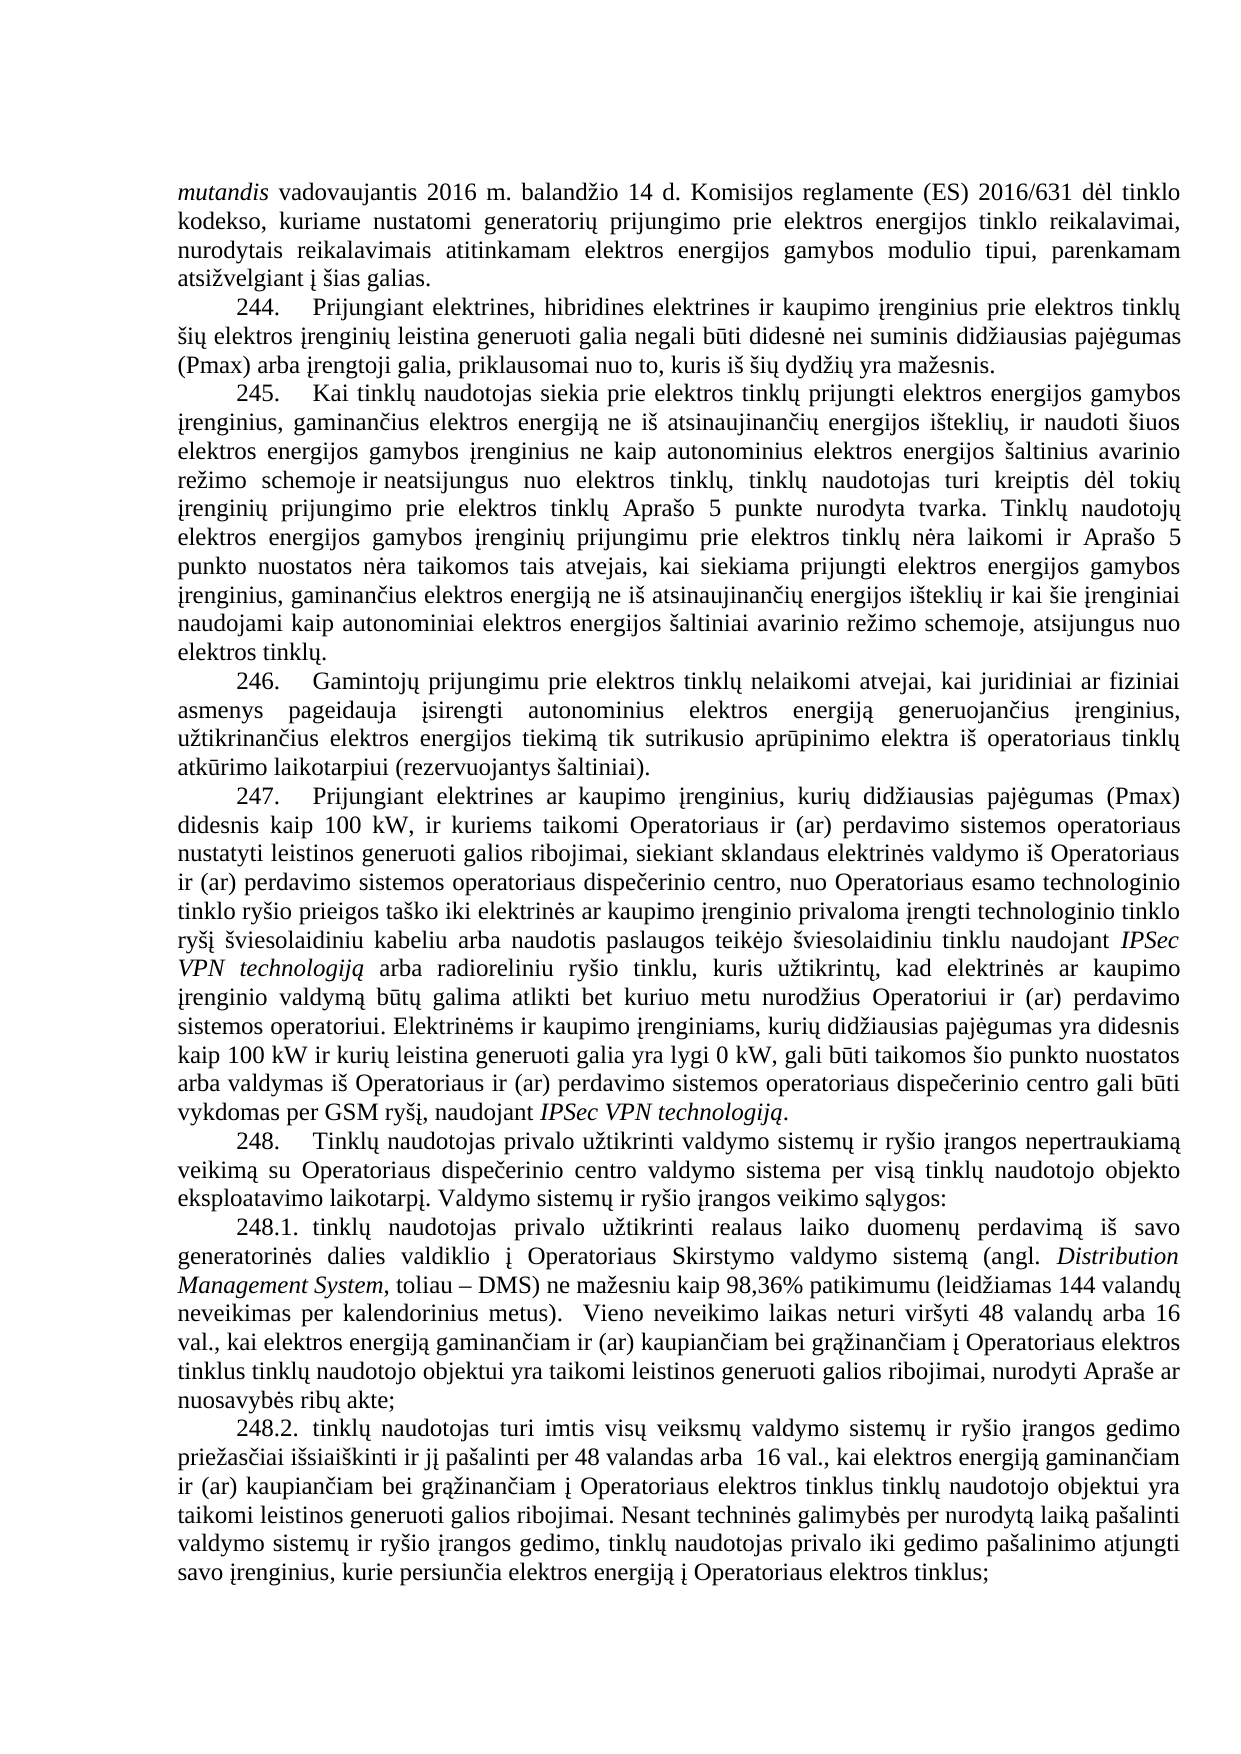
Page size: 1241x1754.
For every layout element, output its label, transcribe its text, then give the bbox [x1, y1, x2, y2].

text 247. Prijungiant elektrines ar kaupimo įrenginius, kurių didžiausias pajėgumas (Pmax) didesnis kaip 100 kW, ir kuriems taikomi Operatoriaus ir (ar) perdavimo sistemos operatoriaus nustatyti leistinos generuoti galios ribojimai, siekiant sklandaus elektrinės valdymo iš Operatoriaus ir (ar) perdavimo sistemos operatoriaus dispečerinio centro, nuo Operatoriaus esamo technologinio tinklo ryšio prieigos taško iki elektrinės ar kaupimo įrenginio privaloma įrengti technologinio tinklo ryšį šviesolaidiniu kabeliu arba naudotis paslaugos teikėjo šviesolaidiniu tinklu naudojant IPSec VPN technologiją arba radioreliniu ryšio tinklu, kuris užtikrintų, kad elektrinės ar kaupimo įrenginio valdymą būtų galima atlikti bet kuriuo metu nurodžius Operatoriui ir (ar) perdavimo sistemos operatoriui. Elektrinėms ir kaupimo įrenginiams, kurių didžiausias pajėgumas yra didesnis kaip 100 kW ir kurių leistina generuoti galia yra lygi 0 kW, gali būti taikomos šio punkto nuostatos arba valdymas iš Operatoriaus ir (ar) perdavimo sistemos operatoriaus dispečerinio centro gali būti vykdomas per GSM ryšį, naudojant IPSec VPN technologiją. [177, 781, 1181, 1126]
text 246. Gamintojų prijungimu prie elektros tinklų nelaikomi atvejai, kai juridiniai ar fiziniai asmenys pageidauja įsirengti autonominius elektros energiją generuojančius įrenginius, užtikrinančius elektros energijos tiekimą tik sutrikusio aprūpinimo elektra iš operatoriaus tinklų atkūrimo laikotarpiui (rezervuojantys šaltiniai). [177, 666, 1181, 781]
text 244. Prijungiant elektrines, hibridines elektrines ir kaupimo įrenginius prie elektros tinklų šių elektros įrenginių leistina generuoti galia negali būti didesnė nei suminis didžiausias pajėgumas (Pmax) arba įrengtoji galia, priklausomai nuo to, kuris iš šių dydžių yra mažesnis. [177, 292, 1181, 378]
text 245. Kai tinklų naudotojas siekia prie elektros tinklų prijungti elektros energijos gamybos įrenginius, gaminančius elektros energiją ne iš atsinaujinančių energijos išteklių, ir naudoti šiuos elektros energijos gamybos įrenginius ne kaip autonominius elektros energijos šaltinius avarinio režimo schemoje ir neatsijungus nuo elektros tinklų, tinklų naudotojas turi kreiptis dėl tokių įrenginių prijungimo prie elektros tinklų Aprašo ‎5 punkte nurodyta tvarka. Tinklų naudotojų elektros energijos gamybos įrenginių prijungimu prie elektros tinklų nėra laikomi ir Aprašo ‎5 punkto nuostatos nėra taikomos tais atvejais, kai siekiama prijungti elektros energijos gamybos įrenginius, gaminančius elektros energiją ne iš atsinaujinančių energijos išteklių ir kai šie įrenginiai naudojami kaip autonominiai elektros energijos šaltiniai avarinio režimo schemoje, atsijungus nuo elektros tinklų. [177, 378, 1181, 666]
text 248.2. tinklų naudotojas turi imtis visų veiksmų valdymo sistemų ir ryšio įrangos gedimo priežasčiai išsiaiškinti ir jį pašalinti per 48 valandas arba 16 val., kai elektros energiją gaminančiam ir (ar) kaupiančiam bei grąžinančiam į Operatoriaus elektros tinklus tinklų naudotojo objektui yra taikomi leistinos generuoti galios ribojimai. Nesant techninės galimybės per nurodytą laiką pašalinti valdymo sistemų ir ryšio įrangos gedimo, tinklų naudotojas privalo iki gedimo pašalinimo atjungti savo įrenginius, kurie persiunčia elektros energiją į Operatoriaus elektros tinklus; [177, 1413, 1181, 1586]
text 248.1. tinklų naudotojas privalo užtikrinti realaus laiko duomenų perdavimą iš savo generatorinės dalies valdiklio į Operatoriaus Skirstymo valdymo sistemą (angl. Distribution Management System, toliau – DMS) ne mažesniu kaip 98,36% patikimumu (leidžiamas 144 valandų neveikimas per kalendorinius metus). Vieno neveikimo laikas neturi viršyti 48 valandų arba 16 val., kai elektros energiją gaminančiam ir (ar) kaupiančiam bei grąžinančiam į Operatoriaus elektros tinklus tinklų naudotojo objektui yra taikomi leistinos generuoti galios ribojimai, nurodyti Apraše ar nuosavybės ribų akte; [177, 1212, 1181, 1413]
text mutandis vadovaujantis 2016 m. balandžio 14 d. Komisijos reglamente (ES) 2016/631 dėl tinklo kodekso, kuriame nustatomi generatorių prijungimo prie elektros energijos tinklo reikalavimai, nurodytais reikalavimais atitinkamam elektros energijos gamybos modulio tipui, parenkamam atsižvelgiant į šias galias. [177, 177, 1181, 292]
text 248. Tinklų naudotojas privalo užtikrinti valdymo sistemų ir ryšio įrangos nepertraukiamą veikimą su Operatoriaus dispečerinio centro valdymo sistema per visą tinklų naudotojo objekto eksploatavimo laikotarpį. Valdymo sistemų ir ryšio įrangos veikimo sąlygos: [177, 1126, 1181, 1212]
